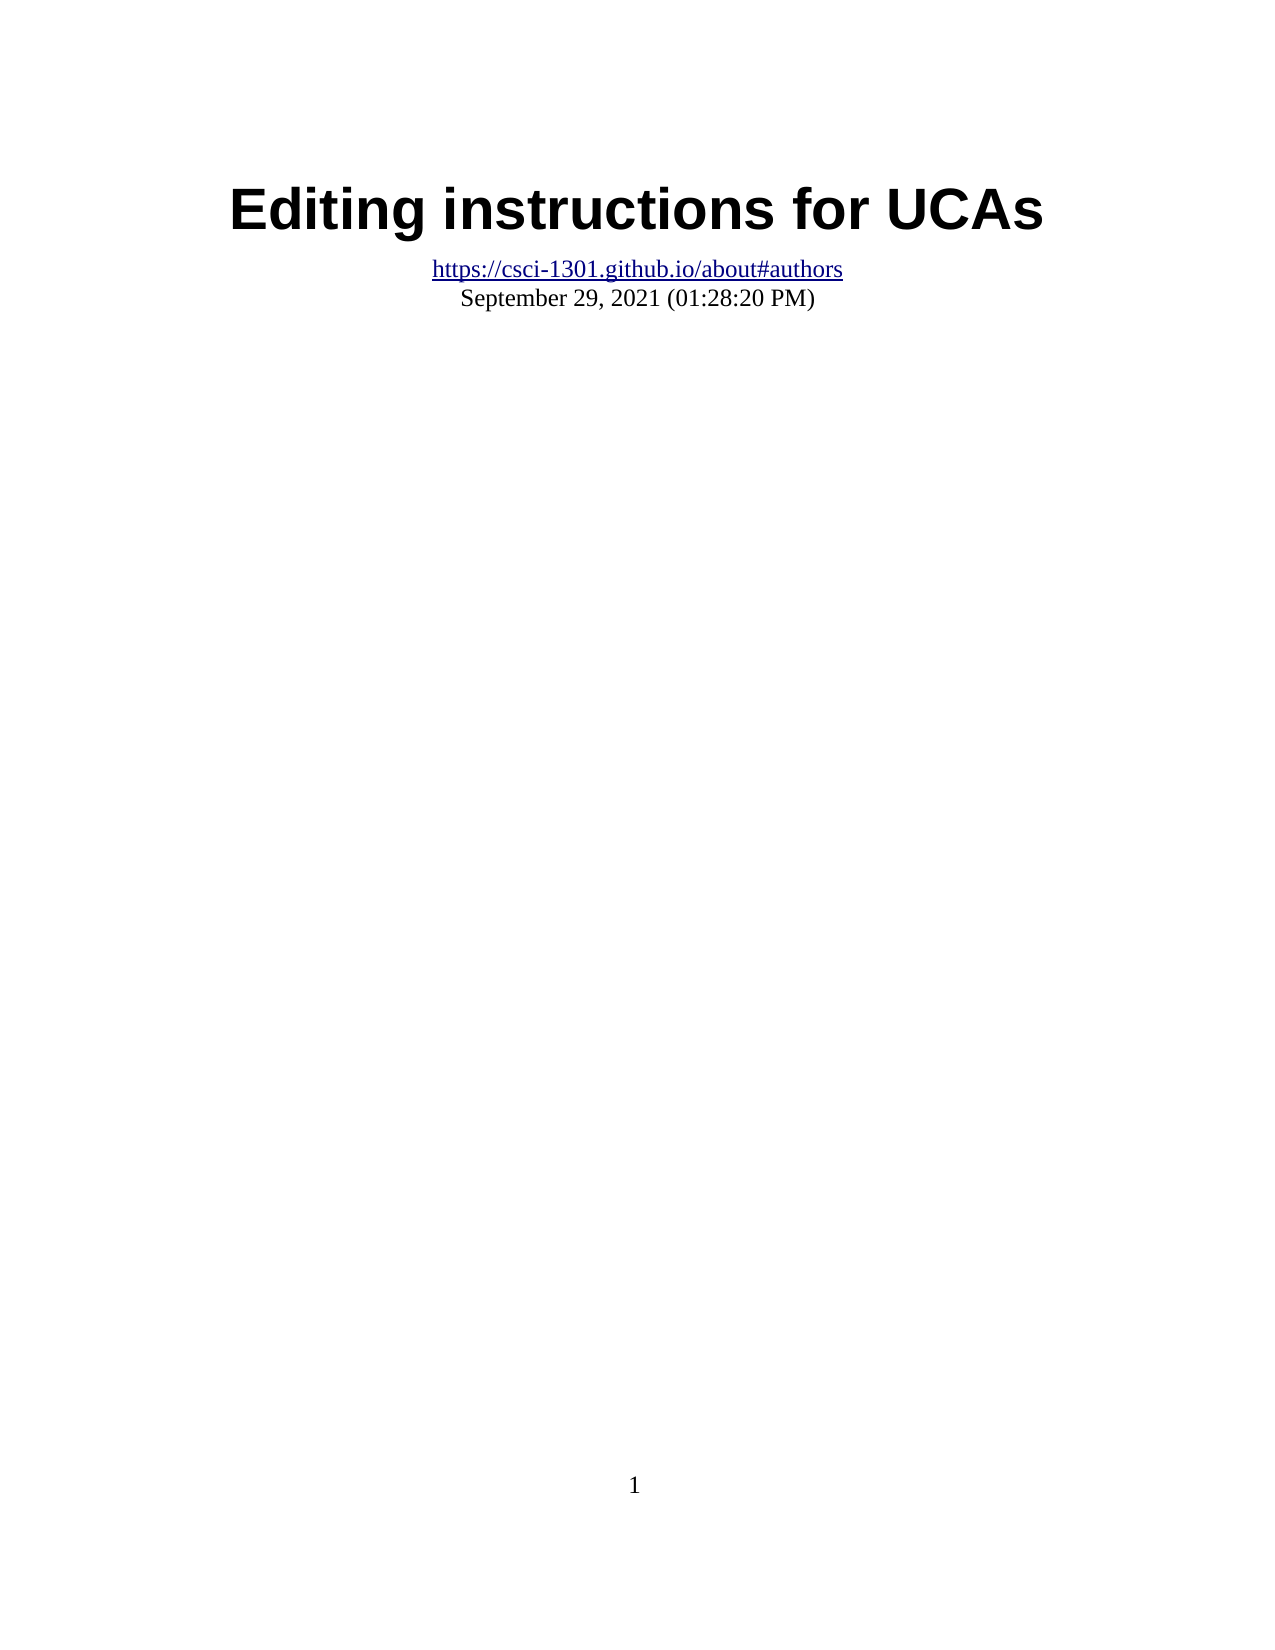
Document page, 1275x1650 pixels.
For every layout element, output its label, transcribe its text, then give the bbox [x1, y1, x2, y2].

title Editing instructions for UCAs [150, 175, 1125, 242]
text https://csci-1301.github.io/about#authors [150, 254, 1125, 283]
text September 29, 2021 (01:28:20 PM) [150, 283, 1125, 312]
